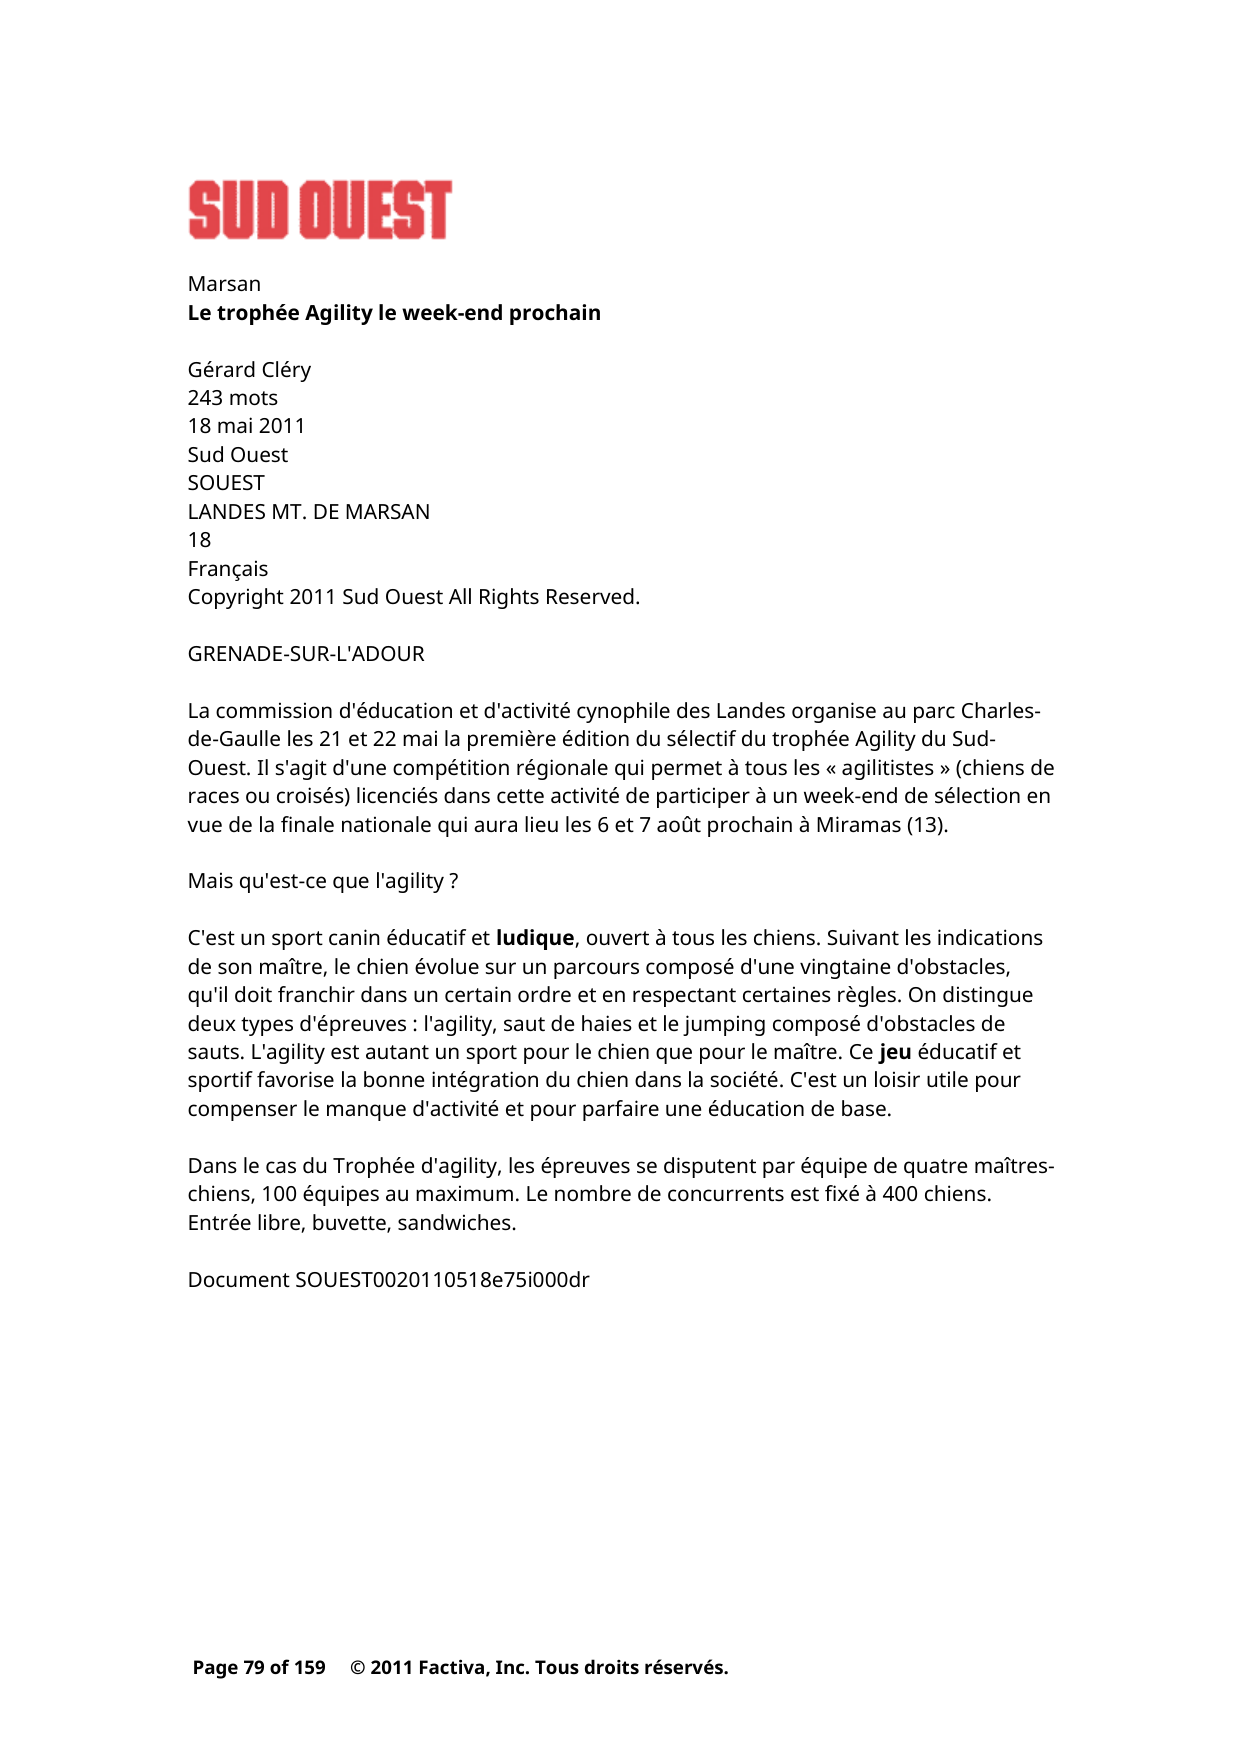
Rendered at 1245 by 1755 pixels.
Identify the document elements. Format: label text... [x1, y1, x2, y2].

picture [187, 178, 454, 241]
text Le trophée Agility le week-end prochain [187, 298, 1057, 326]
text Document SOUEST0020110518e75i000dr [187, 1265, 1057, 1293]
text Mais qu'est-ce que l'agility ? [187, 867, 1057, 895]
text Dans le cas du Trophée d'agility, les épreuves se disputent par équipe de quatre maîtres-chiens, 100 équipes au maximum. Le nombre de concurrents est fixé à 400 chiens. Entrée libre, buvette, sandwiches. [187, 1151, 1057, 1236]
text SOUEST [187, 468, 1057, 497]
text Français [187, 554, 1057, 582]
text 243 mots [187, 383, 1057, 412]
text 18 mai 2011 [187, 412, 1057, 440]
text C'est un sport canin éducatif et ludique, ouvert à tous les chiens. Suivant les indications de son maître, le chien évolue sur un parcours composé d'une vingtaine d'obstacles, qu'il doit franchir dans un certain ordre et en respectant certaines règles. On distingue deux types d'épreuves : l'agility, saut de haies et le jumping composé d'obstacles de sauts. L'agility est autant un sport pour le chien que pour le maître. Ce jeu éducatif et sportif favorise la bonne intégration du chien dans la société. C'est un loisir utile pour compenser le manque d'activité et pour parfaire une éducation de base. [187, 923, 1057, 1122]
text Sud Ouest [187, 440, 1057, 468]
text La commission d'éducation et d'activité cynophile des Landes organise au parc Charles-de-Gaulle les 21 et 22 mai la première édition du sélectif du trophée Agility du Sud-Ouest. Il s'agit d'une compétition régionale qui permet à tous les « agilitistes » (chiens de races ou croisés) licenciés dans cette activité de participer à un week-end de sélection en vue de la finale nationale qui aura lieu les 6 et 7 août prochain à Miramas (13). [187, 696, 1057, 838]
text GRENADE-SUR-L'ADOUR [187, 639, 1057, 667]
text Marsan [187, 269, 1057, 298]
text Copyright 2011 Sud Ouest All Rights Reserved. [187, 582, 1057, 611]
text 18 [187, 525, 1057, 554]
text LANDES MT. DE MARSAN [187, 497, 1057, 525]
text Gérard Cléry [187, 355, 1057, 383]
